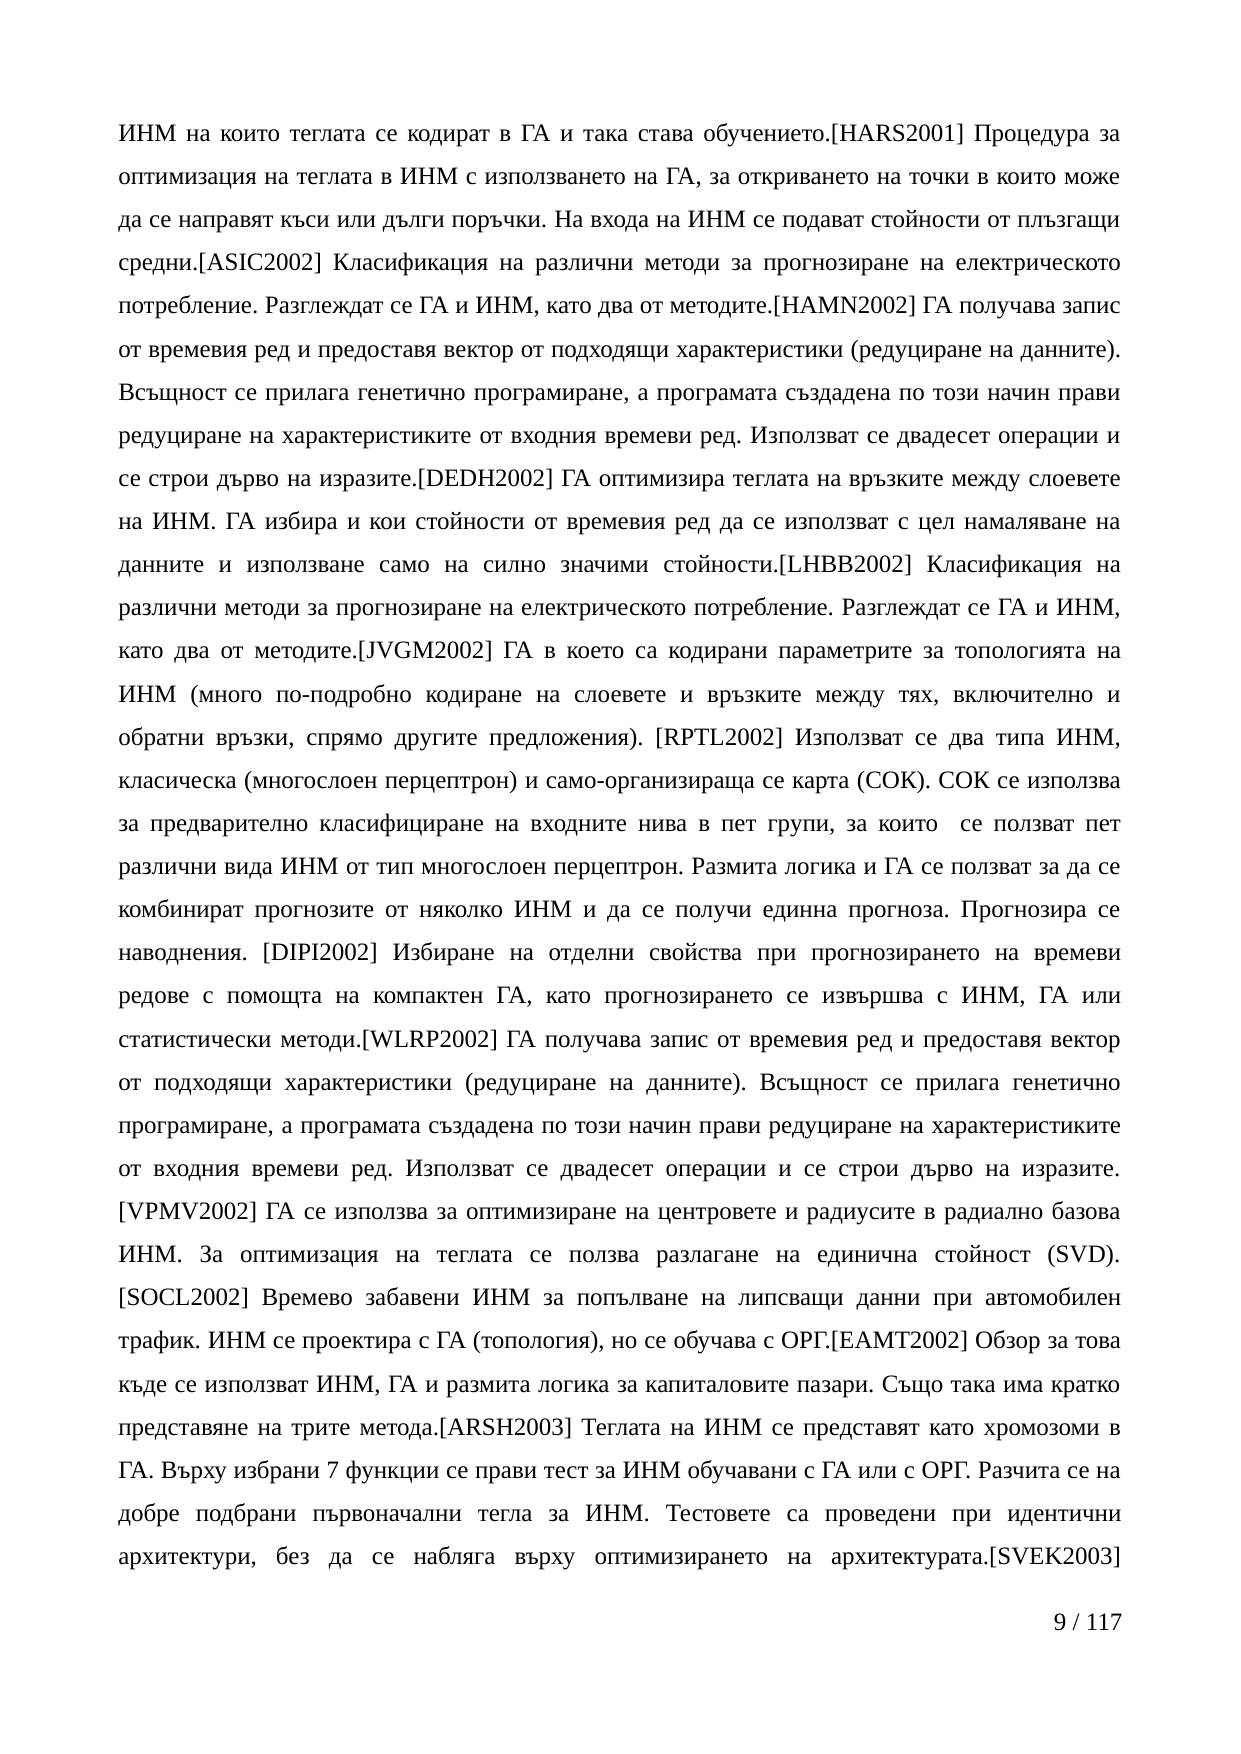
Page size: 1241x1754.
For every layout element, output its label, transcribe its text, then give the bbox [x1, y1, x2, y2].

text ИНМ на които теглата се кодират в ГА и така става обучението.[HARS2001] Процедура за оптимизация на теглата в ИНМ с използването на ГА, за откриването на точки в които може да се направят къси или дълги поръчки. На входа на ИНМ се подават стойности от плъзгащи средни.[ASIC2002] Класификация на различни методи за прогнозиране на електрическото потребление. Разглеждат се ГА и ИНМ, като два от методите.[HAMN2002] ГА получава запис от времевия ред и предоставя вектор от подходящи характеристики (редуциране на данните). Всъщност се прилага генетично програмиране, а програмата създадена по този начин прави редуциране на характеристиките от входния времеви ред. Използват се двадесет операции и се строи дърво на изразите.[DEDH2002] ГА оптимизира теглата на връзките между слоевете на ИНМ. ГА избира и кои стойности от времевия ред да се използват с цел намаляване на данните и използване само на силно значими стойности.[LHBB2002] Класификация на различни методи за прогнозиране на електрическото потребление. Разглеждат се ГА и ИНМ, като два от методите.[JVGM2002] ГА в което са кодирани параметрите за топологията на ИНМ (много по-подробно кодиране на слоевете и връзките между тях, включително и обратни връзки, спрямо другите предложения). [RPTL2002] Използват се два типа ИНМ, класическа (многослоен перцептрон) и само-организираща се карта (СОК). СОК се използва за предварително класифициране на входните нива в пет групи, за които се ползват пет различни вида ИНМ от тип многослоен перцептрон. Размита логика и ГА се ползват за да се комбинират прогнозите от няколко ИНМ и да се получи единна прогноза. Прогнозира се наводнения. [DIPI2002] Избиране на отделни свойства при прогнозирането на времеви редове с помощта на компактен ГА, като прогнозирането се извършва с ИНМ, ГА или статистически методи.[WLRP2002] ГА получава запис от времевия ред и предоставя вектор от подходящи характеристики (редуциране на данните). Всъщност се прилага генетично програмиране, а програмата създадена по този начин прави редуциране на характеристиките от входния времеви ред. Използват се двадесет операции и се строи дърво на изразите.[VPMV2002] ГА се използва за оптимизиране на центровете и радиусите в радиално базова ИНМ. За оптимизация на теглата се ползва разлагане на единична стойност (SVD).[SOCL2002] Времево забавени ИНМ за попълване на липсващи данни при автомобилен трафик. ИНМ се проектира с ГА (топология), но се обучава с ОРГ.[EAMT2002] Обзор за това къде се използват ИНМ, ГА и размита логика за капиталовите пазари. Също така има кратко представяне на трите метода.[ARSH2003] Теглата на ИНМ се представят като хромозоми в ГА. Върху избрани 7 функции се прави тест за ИНМ обучавани с ГА или с ОРГ. Разчита се на добре подбрани първоначални тегла за ИНМ. Тестовете са проведени при идентични архитектури, без да се набляга върху оптимизирането на архитектурата.[SVEK2003] [118, 118, 1122, 1570]
